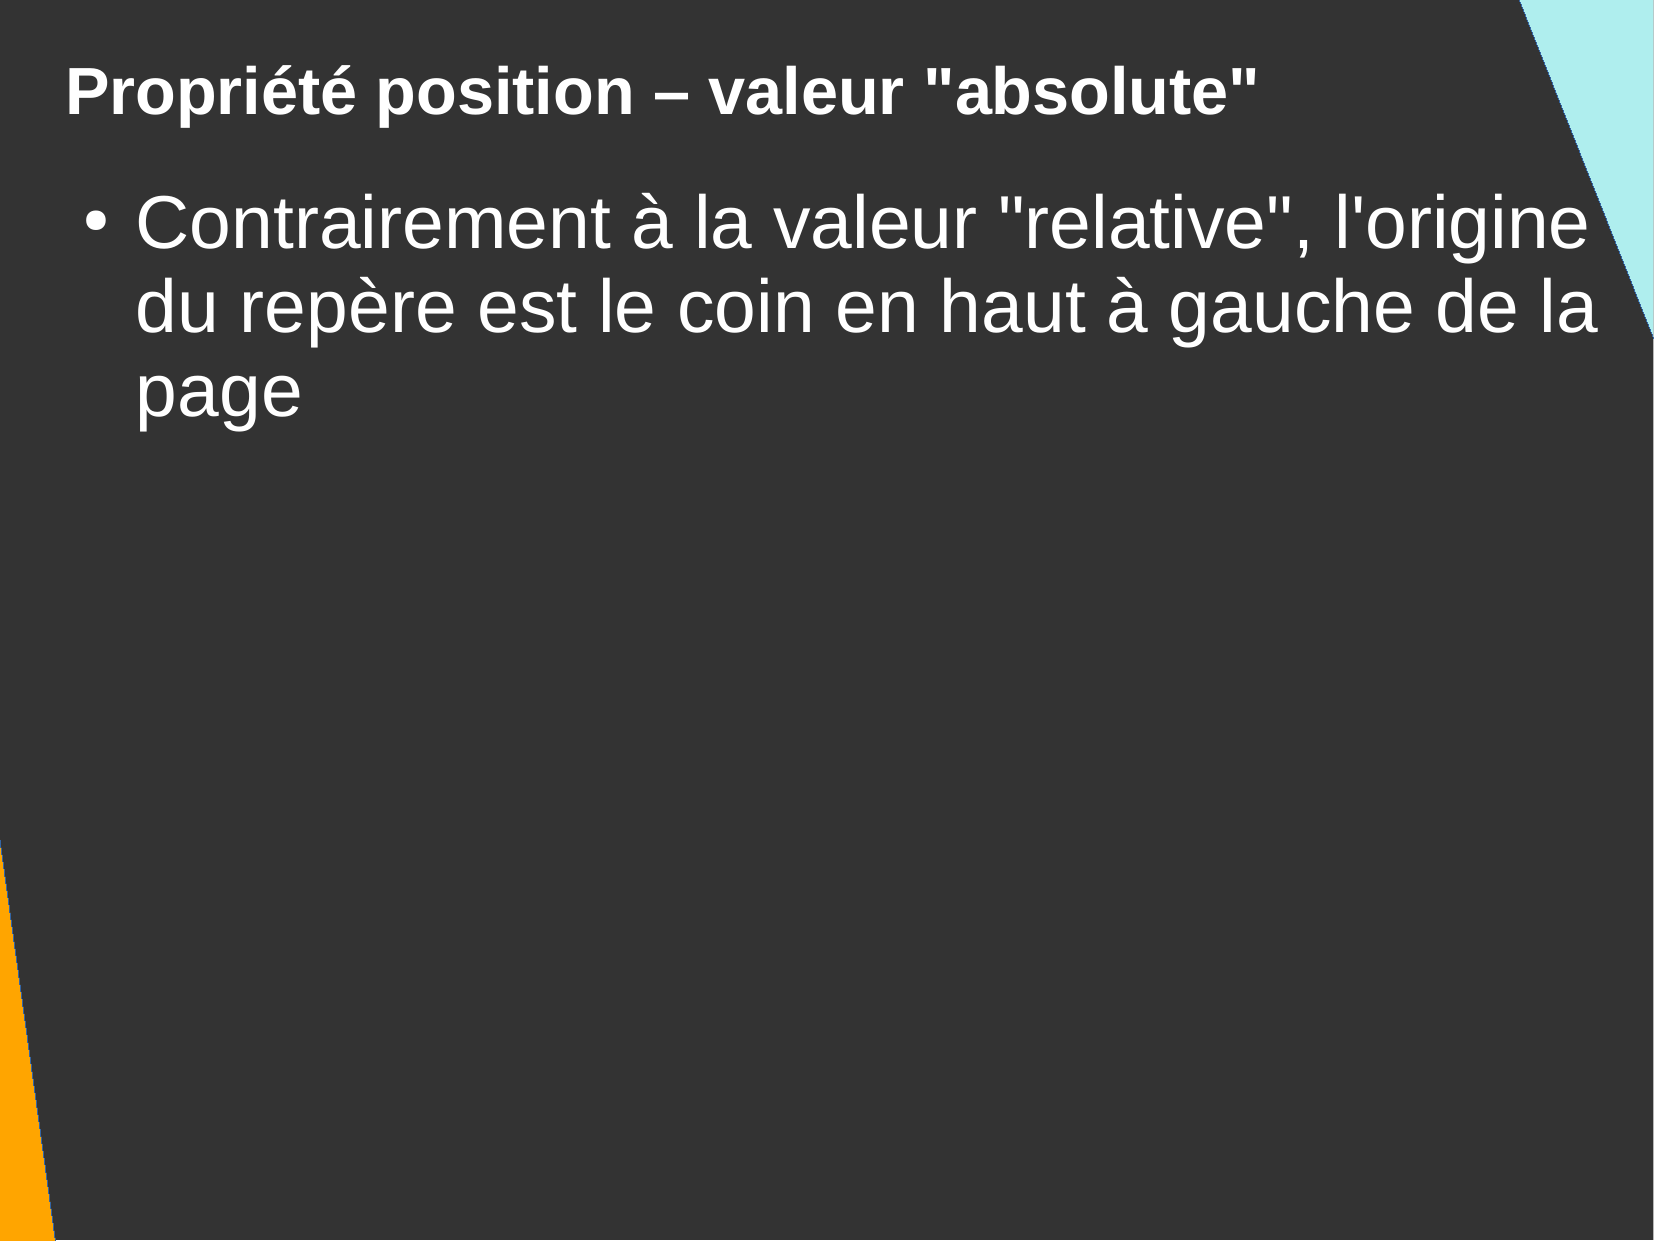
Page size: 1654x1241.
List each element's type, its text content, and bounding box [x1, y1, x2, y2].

text_box [1519, 0, 1654, 339]
text_box [0, 839, 56, 1241]
title Propriété position – valeur "absolute" [64, 54, 1553, 135]
list Contrairement à la valeur "relative", l'origine du repère est le coin en haut à gauche de la page [64, 180, 1604, 449]
